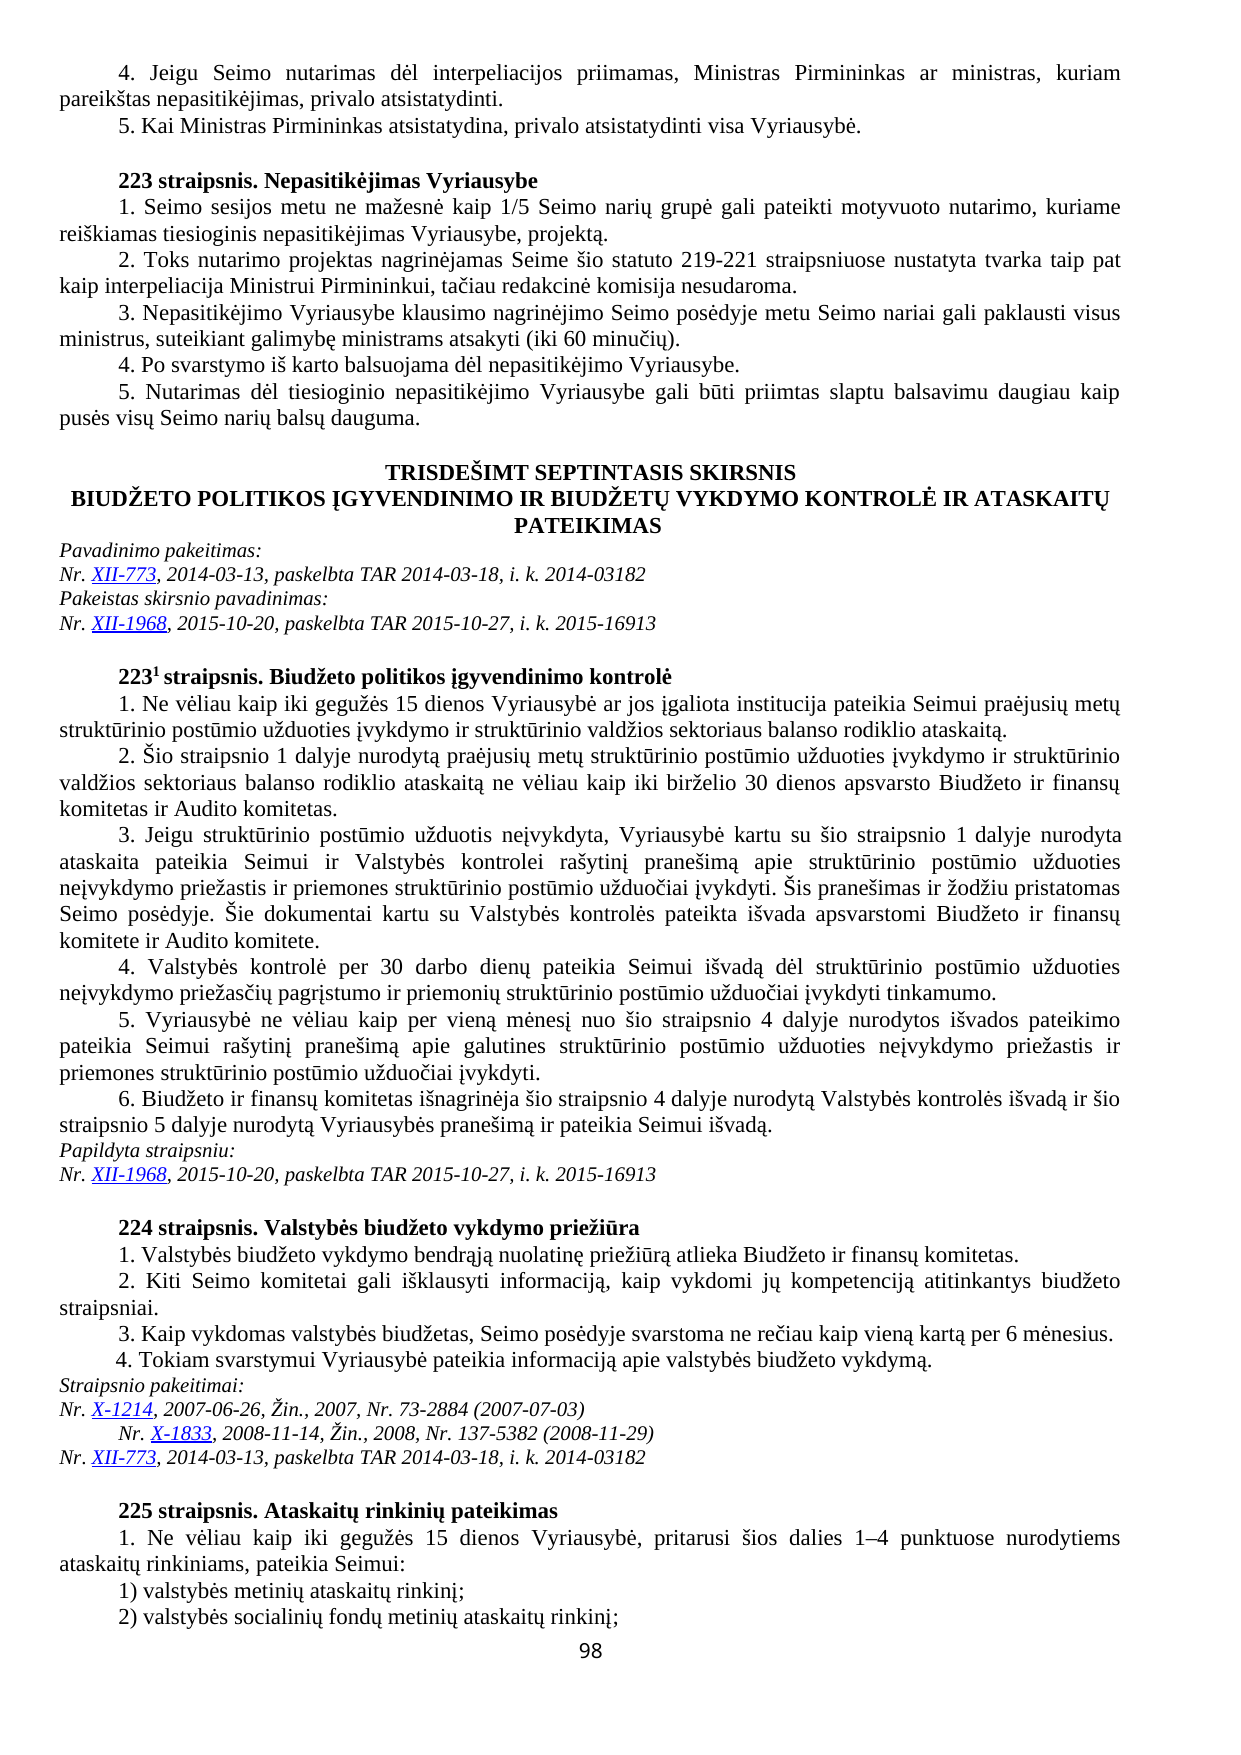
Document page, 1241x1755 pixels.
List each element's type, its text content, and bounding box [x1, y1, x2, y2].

text Pavadinimo pakeitimas: [59, 538, 1122, 562]
text TRISDEŠIMT SEPTINTASIS SKIRSNIS [59, 459, 1122, 486]
text 4. Jeigu Seimo nutarimas dėl interpeliacijos priimamas, Ministras Pirmininkas ar ministras, kuriam pareikštas nepasitikėjimas, privalo atsistatydinti. [59, 59, 1122, 112]
text 3. Jeigu struktūrinio postūmio užduotis neįvykdyta, Vyriausybė kartu su šio straipsnio 1 dalyje nurodyta ataskaita pateikia Seimui ir Valstybės kontrolei rašytinį pranešimą apie struktūrinio postūmio užduoties neįvykdymo priežastis ir priemones struktūrinio postūmio užduočiai įvykdyti. Šis pranešimas ir žodžiu pristatomas Seimo posėdyje. Šie dokumentai kartu su Valstybės kontrolės pateikta išvada apsvarstomi Biudžeto ir finansų komitete ir Audito komitete. [59, 821, 1122, 953]
text 224 straipsnis. Valstybės biudžeto vykdymo priežiūra [59, 1214, 1122, 1241]
text Nr. XII-1968, 2015-10-20, paskelbta TAR 2015-10-27, i. k. 2015-16913 [59, 1162, 1122, 1186]
text Nr. XII-773, 2014-03-13, paskelbta TAR 2014-03-18, i. k. 2014-03182 [59, 1445, 1122, 1469]
text 223 straipsnis. Nepasitikėjimas Vyriausybe [59, 167, 1122, 193]
text 2. Kiti Seimo komitetai gali išklausyti informaciją, kaip vykdomi jų kompetenciją atitinkantys biudžeto straipsniai. [59, 1267, 1122, 1320]
text 4. Tokiam svarstymui Vyriausybė pateikia informaciją apie valstybės biudžeto vykdymą. [59, 1346, 1122, 1373]
text 5. Kai Ministras Pirmininkas atsistatydina, privalo atsistatydinti visa Vyriausybė. [59, 112, 1122, 138]
text Straipsnio pakeitimai: [59, 1373, 1122, 1397]
text Nr. XII-773, 2014-03-13, paskelbta TAR 2014-03-18, i. k. 2014-03182 [59, 562, 1122, 586]
text 225 straipsnis. Ataskaitų rinkinių pateikimas [59, 1498, 1122, 1524]
text 5. Vyriausybė ne vėliau kaip per vieną mėnesį nuo šio straipsnio 4 dalyje nurodytos išvados pateikimo pateikia Seimui rašytinį pranešimą apie galutines struktūrinio postūmio užduoties neįvykdymo priežastis ir priemones struktūrinio postūmio užduočiai įvykdyti. [59, 1006, 1122, 1085]
text 2231 straipsnis. Biudžeto politikos įgyvendinimo kontrolė [59, 663, 1122, 689]
text 6. Biudžeto ir finansų komitetas išnagrinėja šio straipsnio 4 dalyje nurodytą Valstybės kontrolės išvadą ir šio straipsnio 5 dalyje nurodytą Vyriausybės pranešimą ir pateikia Seimui išvadą. [59, 1085, 1122, 1138]
text Papildyta straipsniu: [59, 1138, 1122, 1162]
text 1. Ne vėliau kaip iki gegužės 15 dienos Vyriausybė ar jos įgaliota institucija pateikia Seimui praėjusių metų struktūrinio postūmio užduoties įvykdymo ir struktūrinio valdžios sektoriaus balanso rodiklio ataskaitą. [59, 689, 1122, 742]
text 5. Nutarimas dėl tiesioginio nepasitikėjimo Vyriausybe gali būti priimtas slaptu balsavimu daugiau kaip pusės visų Seimo narių balsų dauguma. [59, 378, 1122, 430]
text 3. Kaip vykdomas valstybės biudžetas, Seimo posėdyje svarstoma ne rečiau kaip vieną kartą per 6 mėnesius. [59, 1320, 1122, 1346]
text 3. Nepasitikėjimo Vyriausybe klausimo nagrinėjimo Seimo posėdyje metu Seimo nariai gali paklausti visus ministrus, suteikiant galimybę ministrams atsakyti (iki 60 minučių). [59, 299, 1122, 351]
text 4. Po svarstymo iš karto balsuojama dėl nepasitikėjimo Vyriausybe. [59, 351, 1122, 378]
text Nr. X-1214, 2007-06-26, Žin., 2007, Nr. 73-2884 (2007-07-03) [59, 1397, 1122, 1421]
text 1. Valstybės biudžeto vykdymo bendrąją nuolatinę priežiūrą atlieka Biudžeto ir finansų komitetas. [59, 1241, 1122, 1267]
text 2. Šio straipsnio 1 dalyje nurodytą praėjusių metų struktūrinio postūmio užduoties įvykdymo ir struktūrinio valdžios sektoriaus balanso rodiklio ataskaitą ne vėliau kaip iki birželio 30 dienos apsvarsto Biudžeto ir finansų komitetas ir Audito komitetas. [59, 742, 1122, 821]
text BIUDŽETO POLITIKOS ĮGYVENDINIMO IR BIUDŽETŲ VYKDYMO KONTROLĖ IR ATASKAITŲ PATEIKIMAS [59, 486, 1122, 538]
text 4. Valstybės kontrolė per 30 darbo dienų pateikia Seimui išvadą dėl struktūrinio postūmio užduoties neįvykdymo priežasčių pagrįstumo ir priemonių struktūrinio postūmio užduočiai įvykdyti tinkamumo. [59, 953, 1122, 1006]
text 1. Ne vėliau kaip iki gegužės 15 dienos Vyriausybė, pritarusi šios dalies 1–4 punktuose nurodytiems ataskaitų rinkiniams, pateikia Seimui: [59, 1524, 1122, 1577]
text 2) valstybės socialinių fondų metinių ataskaitų rinkinį; [59, 1603, 1122, 1629]
text Pakeistas skirsnio pavadinimas: [59, 586, 1122, 610]
text Nr. XII-1968, 2015-10-20, paskelbta TAR 2015-10-27, i. k. 2015-16913 [59, 610, 1122, 634]
text 1) valstybės metinių ataskaitų rinkinį; [59, 1577, 1122, 1603]
text 2. Toks nutarimo projektas nagrinėjamas Seime šio statuto 219-221 straipsniuose nustatyta tvarka taip pat kaip interpeliacija Ministrui Pirmininkui, tačiau redakcinė komisija nesudaroma. [59, 246, 1122, 299]
text Nr. X-1833, 2008-11-14, Žin., 2008, Nr. 137-5382 (2008-11-29) [59, 1421, 1122, 1445]
text 1. Seimo sesijos metu ne mažesnė kaip 1/5 Seimo narių grupė gali pateikti motyvuoto nutarimo, kuriame reiškiamas tiesioginis nepasitikėjimas Vyriausybe, projektą. [59, 193, 1122, 246]
